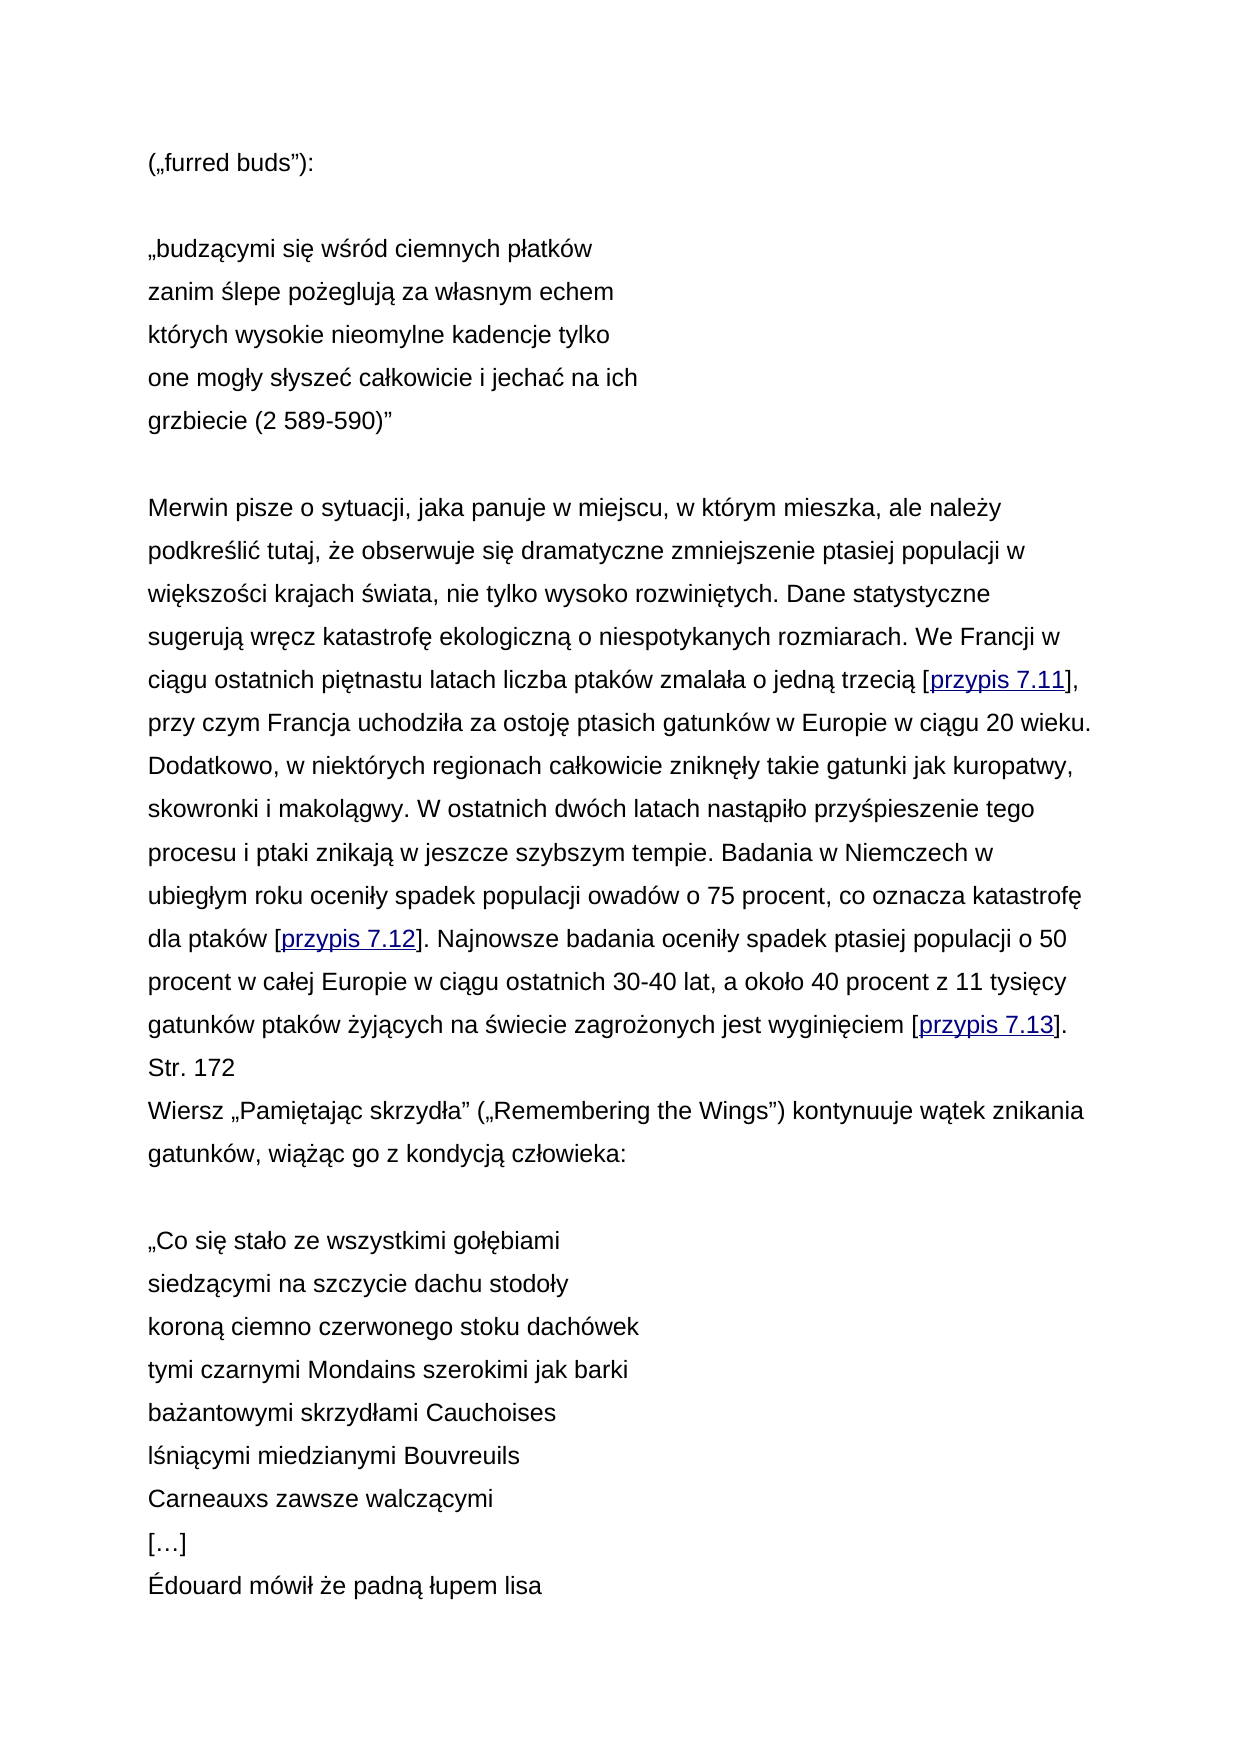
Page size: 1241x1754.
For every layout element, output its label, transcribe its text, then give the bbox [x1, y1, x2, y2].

text lśniącymi miedzianymi Bouvreuils [148, 1441, 1093, 1470]
text […] [148, 1528, 1093, 1556]
text „budzącymi się wśród ciemnych płatków [148, 234, 1093, 263]
text zanim ślepe pożeglują za własnym echem [148, 277, 1093, 306]
text Wiersz „Pamiętając skrzydła” („Remembering the Wings”) kontynuuje wątek znikania gatunków, wiążąc go z kondycją człowieka: [148, 1096, 1093, 1168]
text siedzącymi na szczycie dachu stodoły [148, 1269, 1093, 1298]
text „Co się stało ze wszystkimi gołębiami [148, 1226, 1093, 1254]
text Carneauxs zawsze walczącymi [148, 1484, 1093, 1513]
text których wysokie nieomylne kadencje tylko [148, 320, 1093, 349]
text grzbiecie (2 589-590)” [148, 406, 1093, 435]
text („furred buds”): [148, 148, 1093, 176]
text one mogły słyszeć całkowicie i jechać na ich [148, 363, 1093, 392]
text bażantowymi skrzydłami Cauchoises [148, 1398, 1093, 1427]
text Édouard mówił że padną łupem lisa [148, 1571, 1093, 1599]
text Merwin pisze o sytuacji, jaka panuje w miejscu, w którym mieszka, ale należy podkreślić tutaj, że obserwuje się dramatyczne zmniejszenie ptasiej populacji w większości krajach świata, nie tylko wysoko rozwiniętych. Dane statystyczne sugerują wręcz katastrofę ekologiczną o niespotykanych rozmiarach. We Francji w ciągu ostatnich piętnastu latach liczba ptaków zmalała o jedną trzecią [przypis 7.11], przy czym Francja uchodziła za ostoję ptasich gatunków w Europie w ciągu 20 wieku. Dodatkowo, w niektórych regionach całkowicie zniknęły takie gatunki jak kuropatwy, skowronki i makolągwy. W ostatnich dwóch latach nastąpiło przyśpieszenie tego procesu i ptaki znikają w jeszcze szybszym tempie. Badania w Niemczech w ubiegłym roku oceniły spadek populacji owadów o 75 procent, co oznacza katastrofę dla ptaków [przypis 7.12]. Najnowsze badania oceniły spadek ptasiej populacji o 50 procent w całej Europie w ciągu ostatnich 30-40 lat, a około 40 procent z 11 tysięcy gatunków ptaków żyjących na świecie zagrożonych jest wyginięciem [przypis 7.13]. [148, 493, 1093, 1039]
text Str. 172 [148, 1053, 1093, 1082]
text koroną ciemno czerwonego stoku dachówek [148, 1312, 1093, 1341]
text tymi czarnymi Mondains szerokimi jak barki [148, 1355, 1093, 1384]
